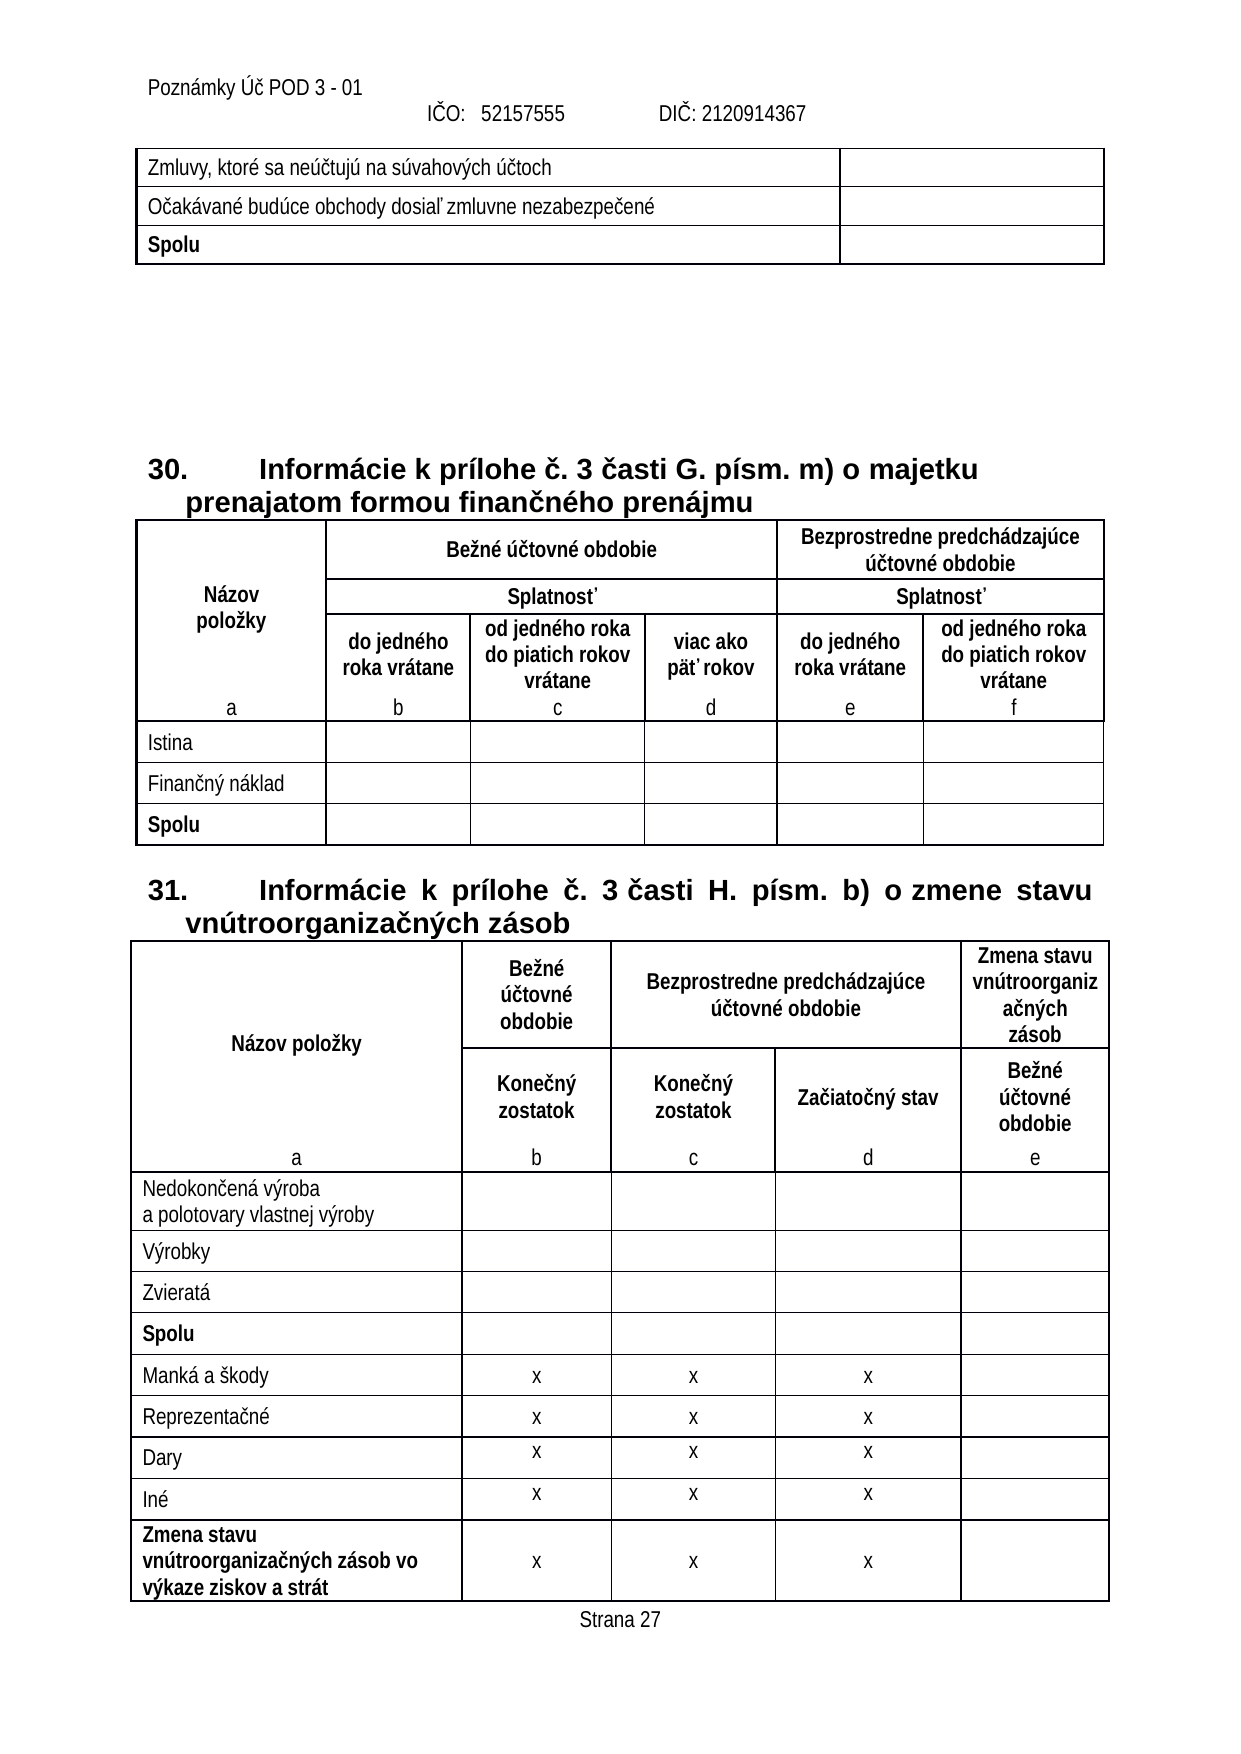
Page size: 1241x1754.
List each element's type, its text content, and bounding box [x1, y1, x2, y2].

table_cell c [471, 694, 644, 720]
table_cell x [776, 1521, 960, 1600]
table_cell od jedného roka do piatich rokov vrátane [924, 615, 1103, 694]
table_cell d [646, 694, 776, 720]
table_cell Výrobky [132, 1231, 461, 1271]
table_cell [841, 187, 1103, 224]
table_cell [471, 804, 644, 844]
table_cell x [776, 1396, 960, 1436]
table_cell x [612, 1438, 775, 1478]
table_cell x [463, 1438, 611, 1478]
table_cell [645, 804, 776, 844]
table_cell [962, 1479, 1108, 1519]
table_cell a [132, 1144, 461, 1171]
table_cell Iné [132, 1479, 461, 1519]
table_cell x [463, 1521, 611, 1600]
table_cell x [612, 1396, 775, 1436]
table_cell [471, 763, 644, 803]
table_cell [471, 722, 644, 762]
table_cell e [778, 694, 922, 720]
table_cell f [924, 694, 1103, 720]
table_cell b [327, 694, 469, 720]
table_cell [327, 722, 470, 762]
table_cell [776, 1231, 960, 1271]
table_cell [841, 149, 1103, 186]
table_cell Spolu [132, 1313, 461, 1354]
table_cell [924, 722, 1103, 762]
table_cell [645, 722, 776, 762]
table_cell Bežné účtovné obdobie [962, 1049, 1108, 1144]
table_cell x [776, 1438, 960, 1478]
table_cell [962, 1438, 1108, 1478]
table_cell a [138, 694, 325, 720]
table_cell x [463, 1355, 611, 1395]
table_cell [463, 1173, 611, 1229]
table_cell viac ako päť rokov [646, 615, 776, 694]
table_cell Nedokončená výroba a polotovary vlastnej výroby [132, 1173, 461, 1229]
table_header Bežné účtovné obdobie [327, 521, 776, 578]
table_cell [612, 1231, 775, 1271]
table_cell x [463, 1479, 611, 1519]
table_cell x [612, 1521, 775, 1600]
table_cell x [776, 1355, 960, 1395]
table_cell Zmena stavu vnútroorganizačných zásob vo výkaze ziskov a strát [132, 1521, 461, 1600]
table_cell [962, 1173, 1108, 1229]
table_header Názov položky [138, 521, 325, 694]
table_cell [645, 763, 776, 803]
table_header Bezprostredne predchádzajúce účtovné obdobie [778, 521, 1103, 578]
table_cell x [612, 1355, 775, 1395]
table_cell Finančný náklad [138, 763, 325, 803]
table_cell [962, 1231, 1108, 1271]
table_cell [463, 1272, 611, 1312]
table_cell [327, 804, 470, 844]
table_cell [612, 1313, 775, 1354]
table_cell od jedného roka do piatich rokov vrátane [471, 615, 644, 694]
table_cell do jedného roka vrátane [327, 615, 469, 694]
table_cell [778, 722, 923, 762]
table_cell Spolu [138, 804, 325, 844]
table_cell Konečný zostatok [463, 1049, 610, 1144]
table_cell [962, 1396, 1108, 1436]
table_header Bezprostredne predchádzajúce účtovné obdobie [612, 942, 960, 1047]
table_header Zmena stavu vnútroorganizačných zásob [962, 942, 1108, 1047]
table_cell [776, 1313, 960, 1354]
list Informácie k prílohe č. 3 časti G. písm. m) o majetku prenajatom formou finančného prenájmu [148, 452, 1092, 519]
table_cell x [612, 1479, 775, 1519]
table_cell d [776, 1144, 960, 1171]
table_cell [463, 1231, 611, 1271]
table_cell [841, 226, 1103, 263]
table_cell x [463, 1396, 611, 1436]
table_cell [612, 1272, 775, 1312]
table_cell Splatnosť [327, 580, 776, 613]
table_cell Dary [132, 1438, 461, 1478]
table_cell do jedného roka vrátane [778, 615, 922, 694]
table_cell [776, 1272, 960, 1312]
table_cell [962, 1313, 1108, 1354]
table_cell x [776, 1479, 960, 1519]
table_cell Manká a škody [132, 1355, 461, 1395]
list Informácie k prílohe č. 3 časti H. písm. b) o zmene stavu vnútroorganizačných zásob [148, 873, 1092, 940]
table_cell [778, 763, 923, 803]
table_cell e [962, 1144, 1108, 1171]
table_cell [924, 804, 1103, 844]
table_cell Očakávané budúce obchody dosiaľ zmluvne nezabezpečené [138, 187, 839, 224]
table_cell c [612, 1144, 774, 1171]
table_cell Spolu [138, 226, 839, 263]
table_cell [612, 1173, 775, 1229]
table_cell [962, 1355, 1108, 1395]
table_cell Zmluvy, ktoré sa neúčtujú na súvahových účtoch [138, 149, 839, 186]
table_cell Zvieratá [132, 1272, 461, 1312]
table_header Bežné účtovné obdobie [463, 942, 610, 1047]
table_cell Reprezentačné [132, 1396, 461, 1436]
table_cell [962, 1272, 1108, 1312]
table_cell [924, 763, 1103, 803]
table_cell Konečný zostatok [612, 1049, 774, 1144]
table_cell Začiatočný stav [776, 1049, 960, 1144]
table_cell b [463, 1144, 610, 1171]
table_cell Istina [138, 722, 325, 762]
table_cell Splatnosť [778, 580, 1103, 613]
table_cell [962, 1521, 1108, 1600]
table_cell [776, 1173, 960, 1229]
table_cell [463, 1313, 611, 1354]
table_header Názov položky [132, 942, 461, 1144]
table_cell [778, 804, 923, 844]
table_cell [327, 763, 470, 803]
